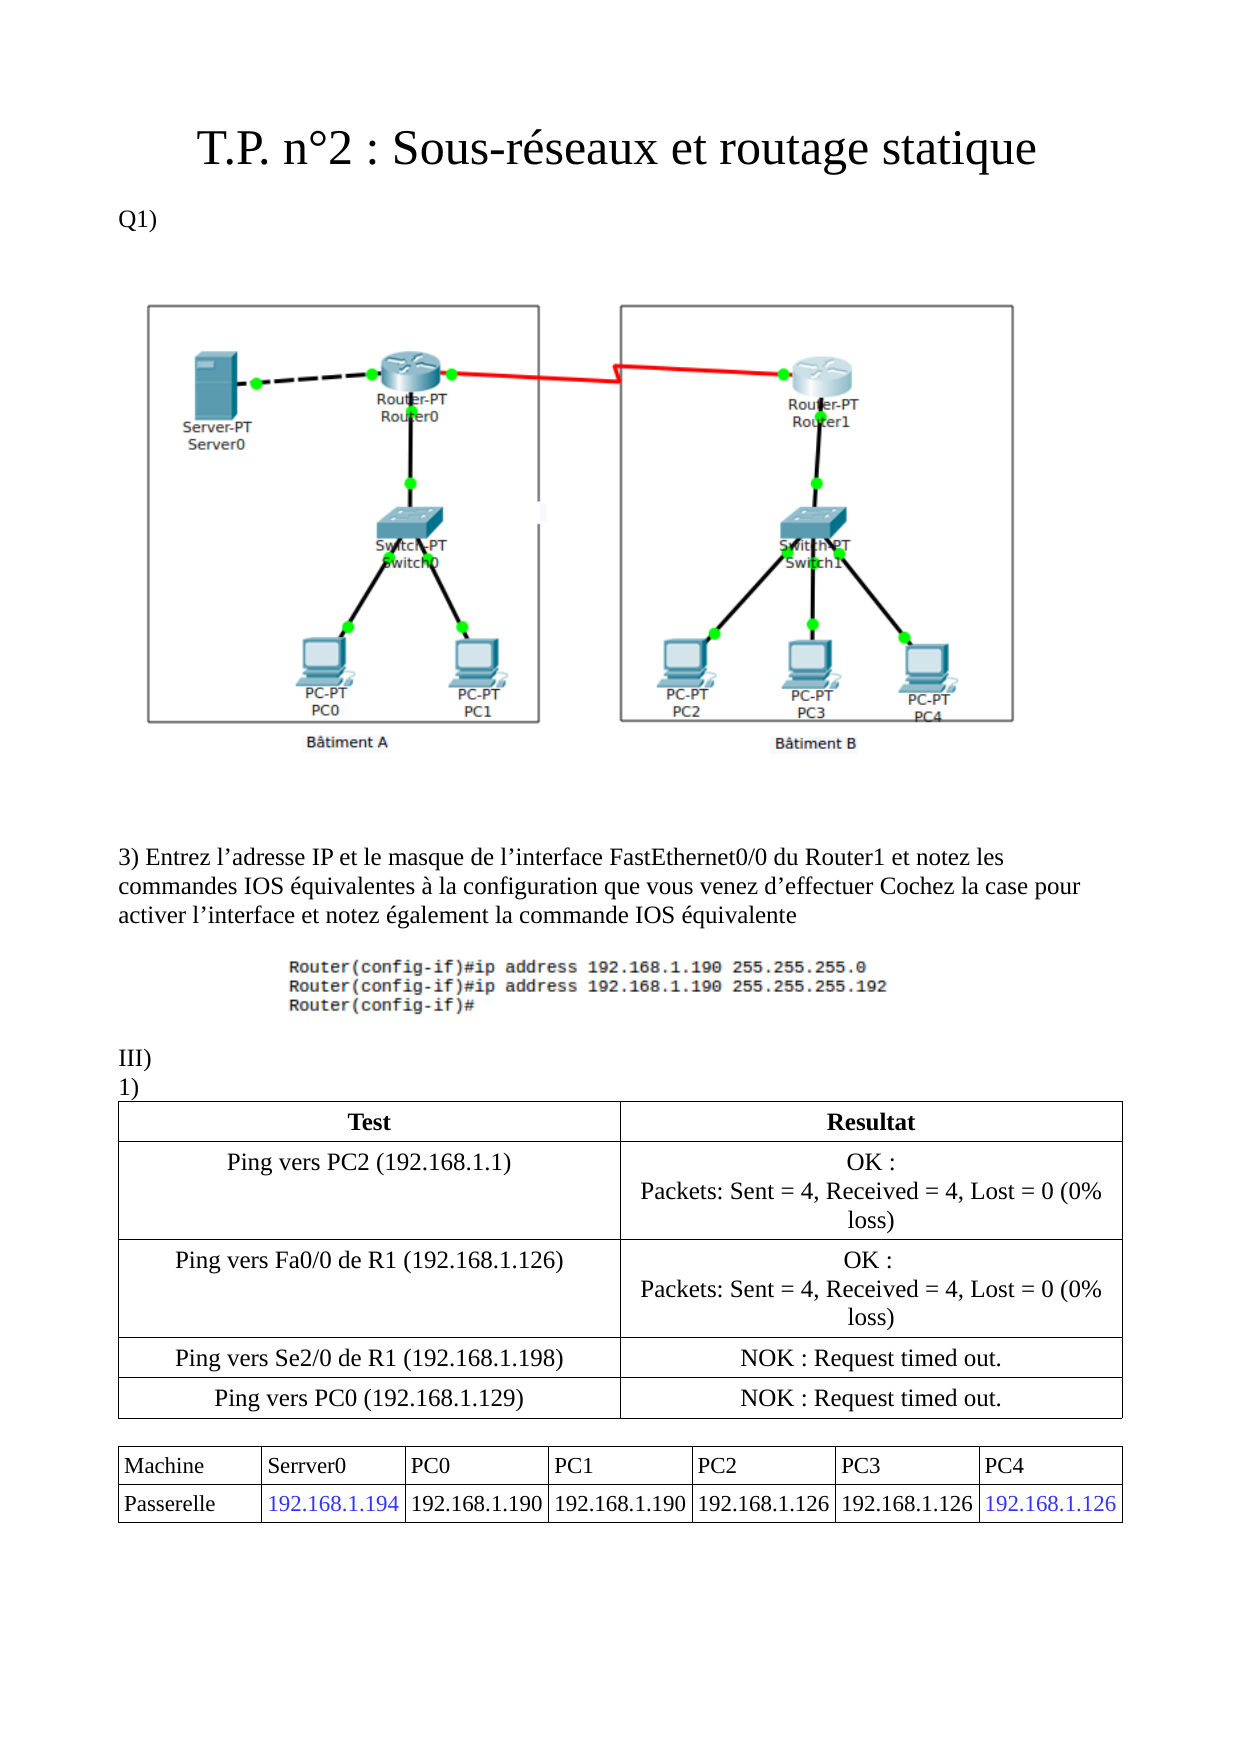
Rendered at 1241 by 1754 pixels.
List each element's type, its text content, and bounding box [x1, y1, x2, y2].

table_cell OK : Packets: Sent = 4, Received = 4, Lost = 0 (0% loss) [621, 1142, 1122, 1239]
text 3) Entrez l’adresse IP et le masque de l’interface FastEthernet0/0 du Router1 et notez les commandes IOS équivalentes à la configuration que vous venez d’effectuer Cochez la case pour activer l’interface et notez également la commande IOS équivalente [118, 842, 1122, 928]
table_cell Passerelle [119, 1485, 261, 1522]
table_cell Ping vers PC0 (192.168.1.129) [119, 1378, 620, 1418]
text III) [118, 1043, 1122, 1072]
table_cell NOK : Request timed out. [621, 1378, 1122, 1418]
table_header Resultat [621, 1102, 1122, 1141]
table_header PC1 [549, 1447, 692, 1484]
table_cell 192.168.1.190 [406, 1485, 548, 1522]
table_header PC0 [406, 1447, 548, 1484]
table_cell Ping vers Fa0/0 de R1 (192.168.1.126) [119, 1240, 620, 1337]
table_header PC2 [693, 1447, 835, 1484]
table_cell Ping vers PC2 (192.168.1.1) [119, 1142, 620, 1239]
table_header PC3 [836, 1447, 979, 1484]
table_header PC4 [980, 1447, 1122, 1484]
table_cell 192.168.1.190 [549, 1485, 692, 1522]
text Q1) [118, 204, 1122, 233]
table_header Serrver0 [262, 1447, 405, 1484]
text T.P. n°2 : Sous-réseaux et routage statique [118, 118, 1122, 176]
table_cell OK : Packets: Sent = 4, Received = 4, Lost = 0 (0% loss) [621, 1240, 1122, 1337]
table_cell 192.168.1.194 [262, 1485, 405, 1522]
picture [118, 261, 1123, 814]
picture [283, 957, 957, 1019]
table_header Test [119, 1102, 620, 1141]
table_cell 192.168.1.126 [836, 1485, 979, 1522]
table_cell 192.168.1.126 [980, 1485, 1122, 1522]
table_cell Ping vers Se2/0 de R1 (192.168.1.198) [119, 1338, 620, 1377]
text 1) [118, 1072, 1122, 1101]
table_cell 192.168.1.126 [693, 1485, 835, 1522]
table_header Machine [119, 1447, 261, 1484]
table_cell NOK : Request timed out. [621, 1338, 1122, 1377]
